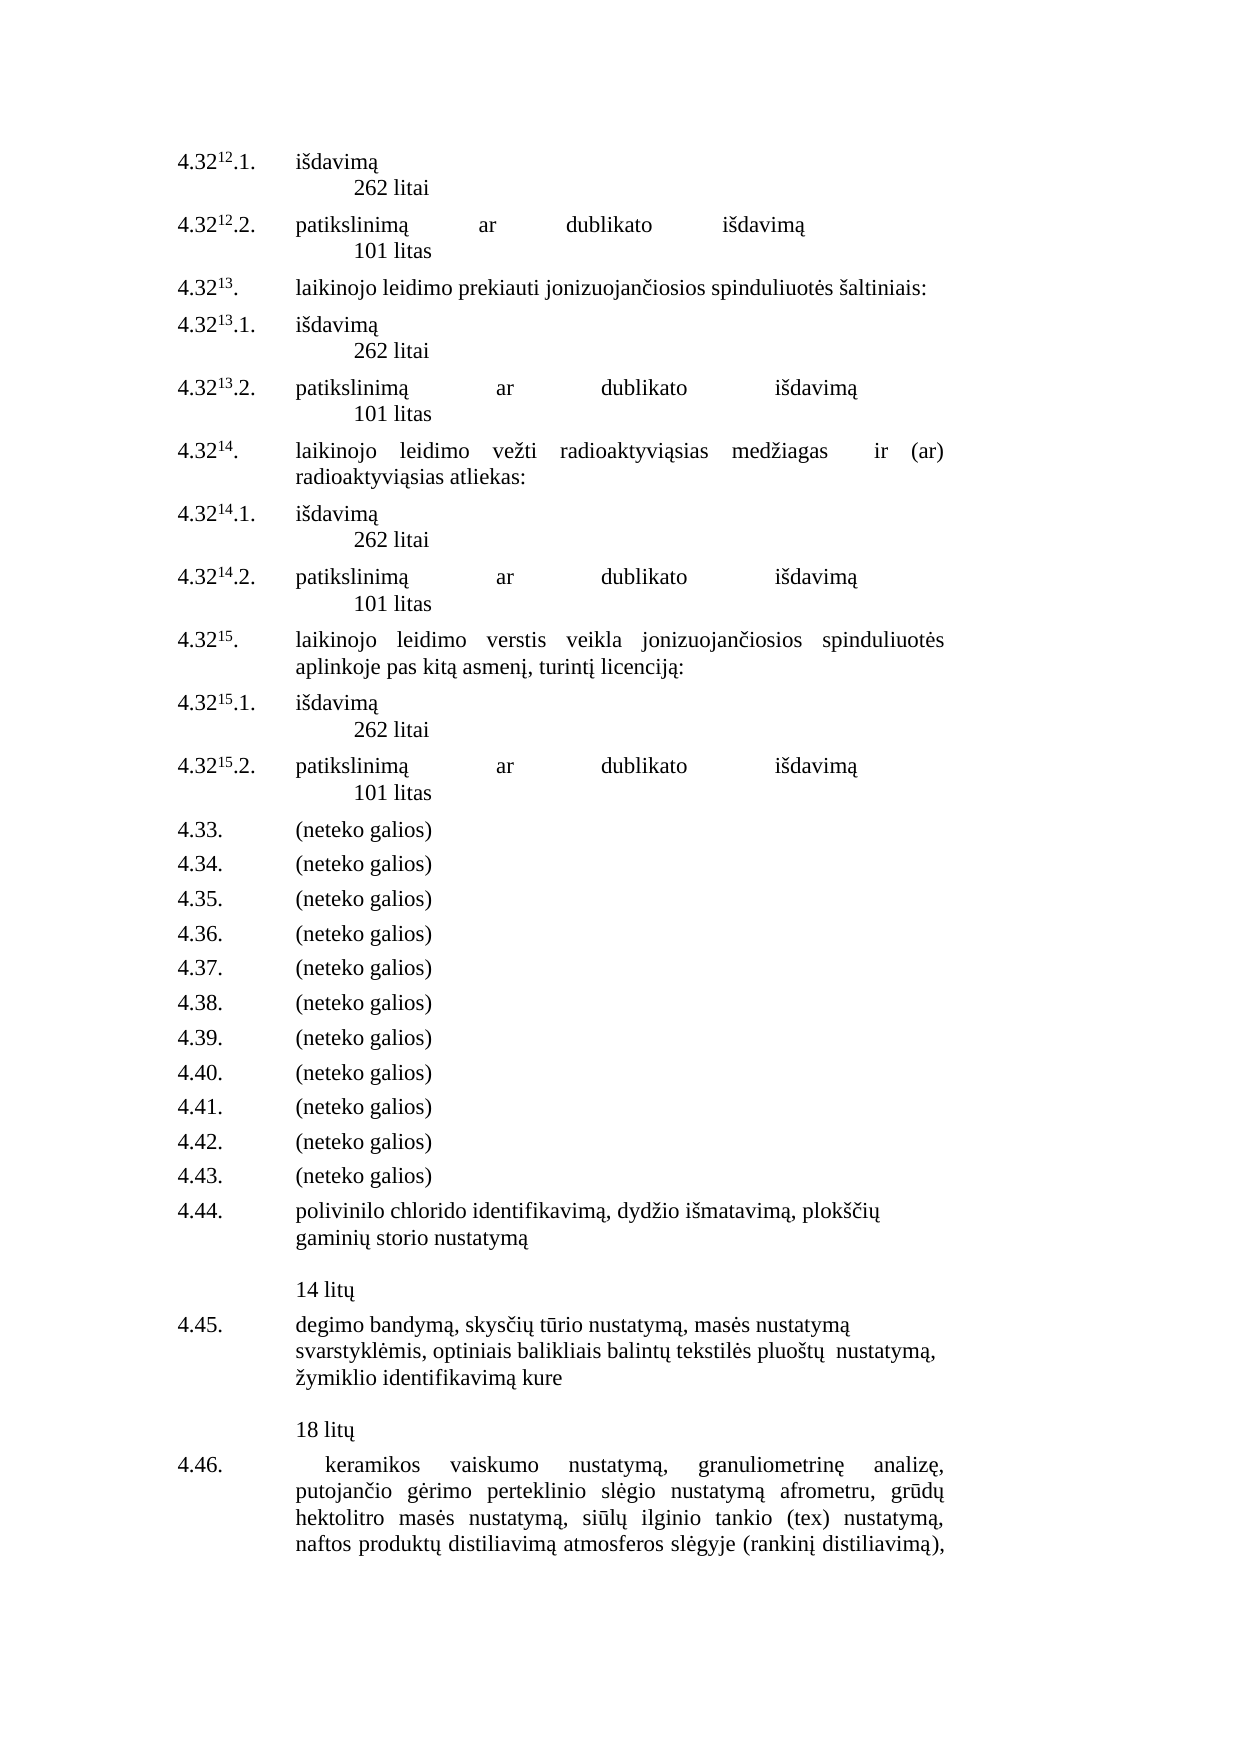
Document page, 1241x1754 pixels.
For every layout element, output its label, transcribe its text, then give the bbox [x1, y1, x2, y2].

text 4.34. (neteko galios) [177, 850, 945, 877]
text 4.3213.1. išdavimą 262 litai [177, 311, 945, 363]
text 4.40. (neteko galios) [177, 1058, 945, 1085]
text 4.42. (neteko galios) [177, 1128, 945, 1154]
text 4.3212.2. patikslinimą ar dublikato išdavimą 101 litas [177, 211, 945, 263]
text 4.3213.2. patikslinimą ar dublikato išdavimą 101 litas [177, 374, 945, 427]
text 4.3213. laikinojo leidimo prekiauti jonizuojančiosios spinduliuotės šaltiniais: [177, 274, 945, 300]
text 4.44. polivinilo chlorido identifikavimą, dydžio išmatavimą, plokščių gaminių storio nustatymą 14 litų [177, 1197, 945, 1303]
text 4.3215. laikinojo leidimo verstis veikla jonizuojančiosios spinduliuotės aplinkoje pas kitą asmenį, turintį licenciją: [177, 626, 945, 679]
text 4.37. (neteko galios) [177, 954, 945, 981]
text 4.3215.1. išdavimą 262 litai [177, 689, 945, 742]
text 4.3214.1. išdavimą 262 litai [177, 500, 945, 553]
text 4.35. (neteko galios) [177, 885, 945, 911]
text 4.36. (neteko galios) [177, 920, 945, 946]
text 4.3215.2. patikslinimą ar dublikato išdavimą 101 litas [177, 753, 945, 805]
text 4.3212.1. išdavimą 262 litai [177, 148, 945, 200]
text 4.39. (neteko galios) [177, 1024, 945, 1050]
text 4.38. (neteko galios) [177, 989, 945, 1016]
text 4.41. (neteko galios) [177, 1093, 945, 1119]
text 4.45. degimo bandymą, skysčių tūrio nustatymą, masės nustatymą svarstyklėmis, optiniais balikliais balintų tekstilės pluoštų nustatymą, žymiklio identifikavimą kure 18 litų [177, 1311, 945, 1443]
text 4.46. keramikos vaiskumo nustatymą, granuliometrinę analizę, putojančio gėrimo perteklinio slėgio nustatymą afrometru, grūdų hektolitro masės nustatymą, siūlų ilginio tankio (tex) nustatymą, naftos produktų distiliavimą atmosferos slėgyje (rankinį distiliavimą), [177, 1451, 945, 1557]
text 4.3214.2. patikslinimą ar dublikato išdavimą 101 litas [177, 563, 945, 616]
text 4.3214. laikinojo leidimo vežti radioaktyviąsias medžiagas ir (ar) radioaktyviąsias atliekas: [177, 437, 945, 490]
text 4.33. (neteko galios) [177, 816, 945, 842]
text 4.43. (neteko galios) [177, 1163, 945, 1189]
